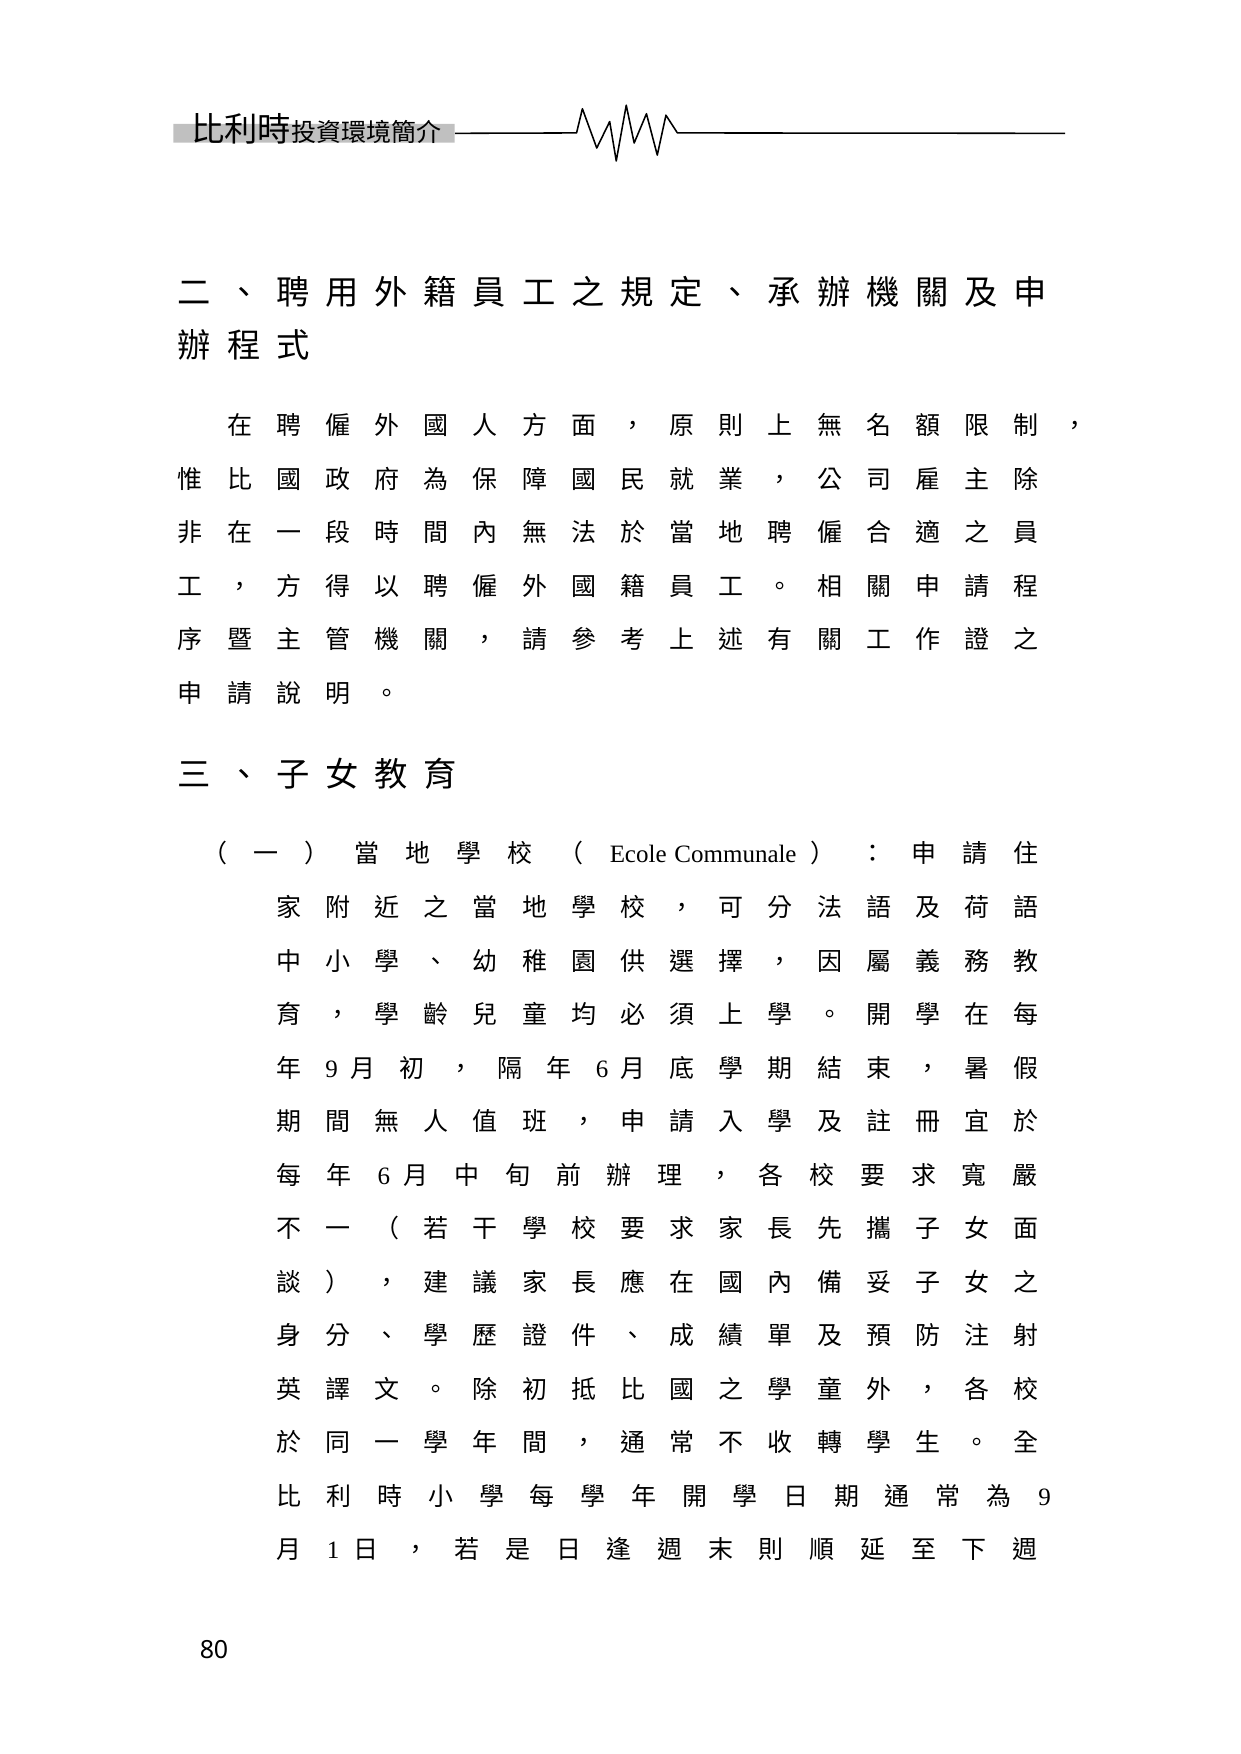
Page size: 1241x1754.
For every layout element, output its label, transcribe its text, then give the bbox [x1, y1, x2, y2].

text 三、子女教育 [178, 745, 1063, 798]
text （一）當地學校（Ecole Communale）：申請住家附近之當地學校，可分法語及荷語中小學、幼稚園供選擇，因屬義務教育，學齡兒童均必須上學。開學在每年9月初，隔年6月底學期結束，暑假期間無人值班，申請入學及註冊宜於每年6月中旬前辦理，各校要求寬嚴不一（若干學校要求家長先攜子女面談），建議家長應在國內備妥子女之身分、學歷證件、成績單及預防注射英譯文。除初抵比國之學童外，各校於同一學年間，通常不收轉學生。全比利時小學每學年開學日期通常為9月1日，若是日逢週末則順延至下週 [202, 825, 1063, 1575]
text 二、聘用外籍員工之規定、承辦機關及申辦程式 [178, 263, 1063, 370]
text 在聘僱外國人方面，原則上無名額限制，惟比國政府為保障國民就業，公司雇主除非在一段時間內無法於當地聘僱合適之員工，方得以聘僱外國籍員工。相關申請程序暨主管機關，請參考上述有關工作證之申請說明。 [178, 397, 1063, 718]
